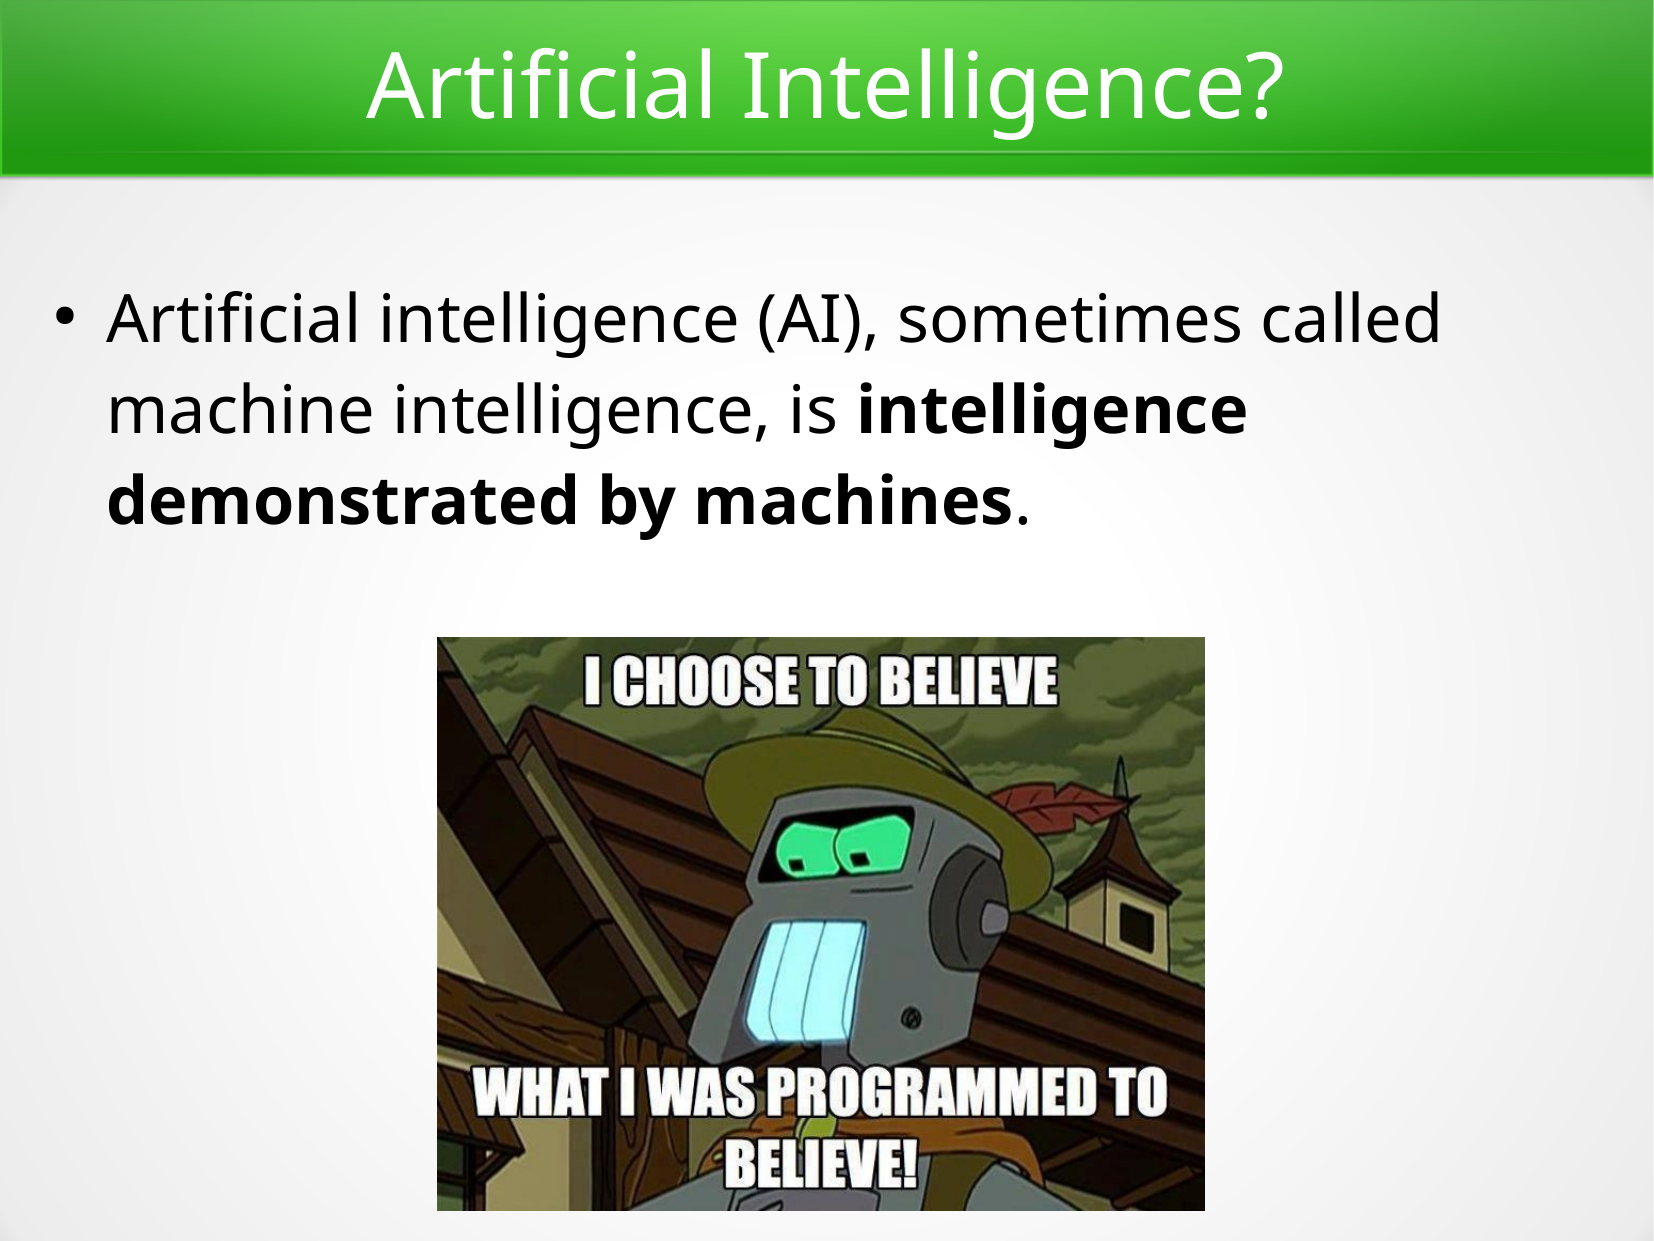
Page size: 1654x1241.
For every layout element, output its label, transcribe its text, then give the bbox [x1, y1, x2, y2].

picture [0, 0, 1654, 1241]
list Artificial intelligence (AI), sometimes called machine intelligence, is intelligence demonstrated by machines. [35, 271, 1619, 591]
title Artificial Intelligence? [82, 11, 1571, 154]
